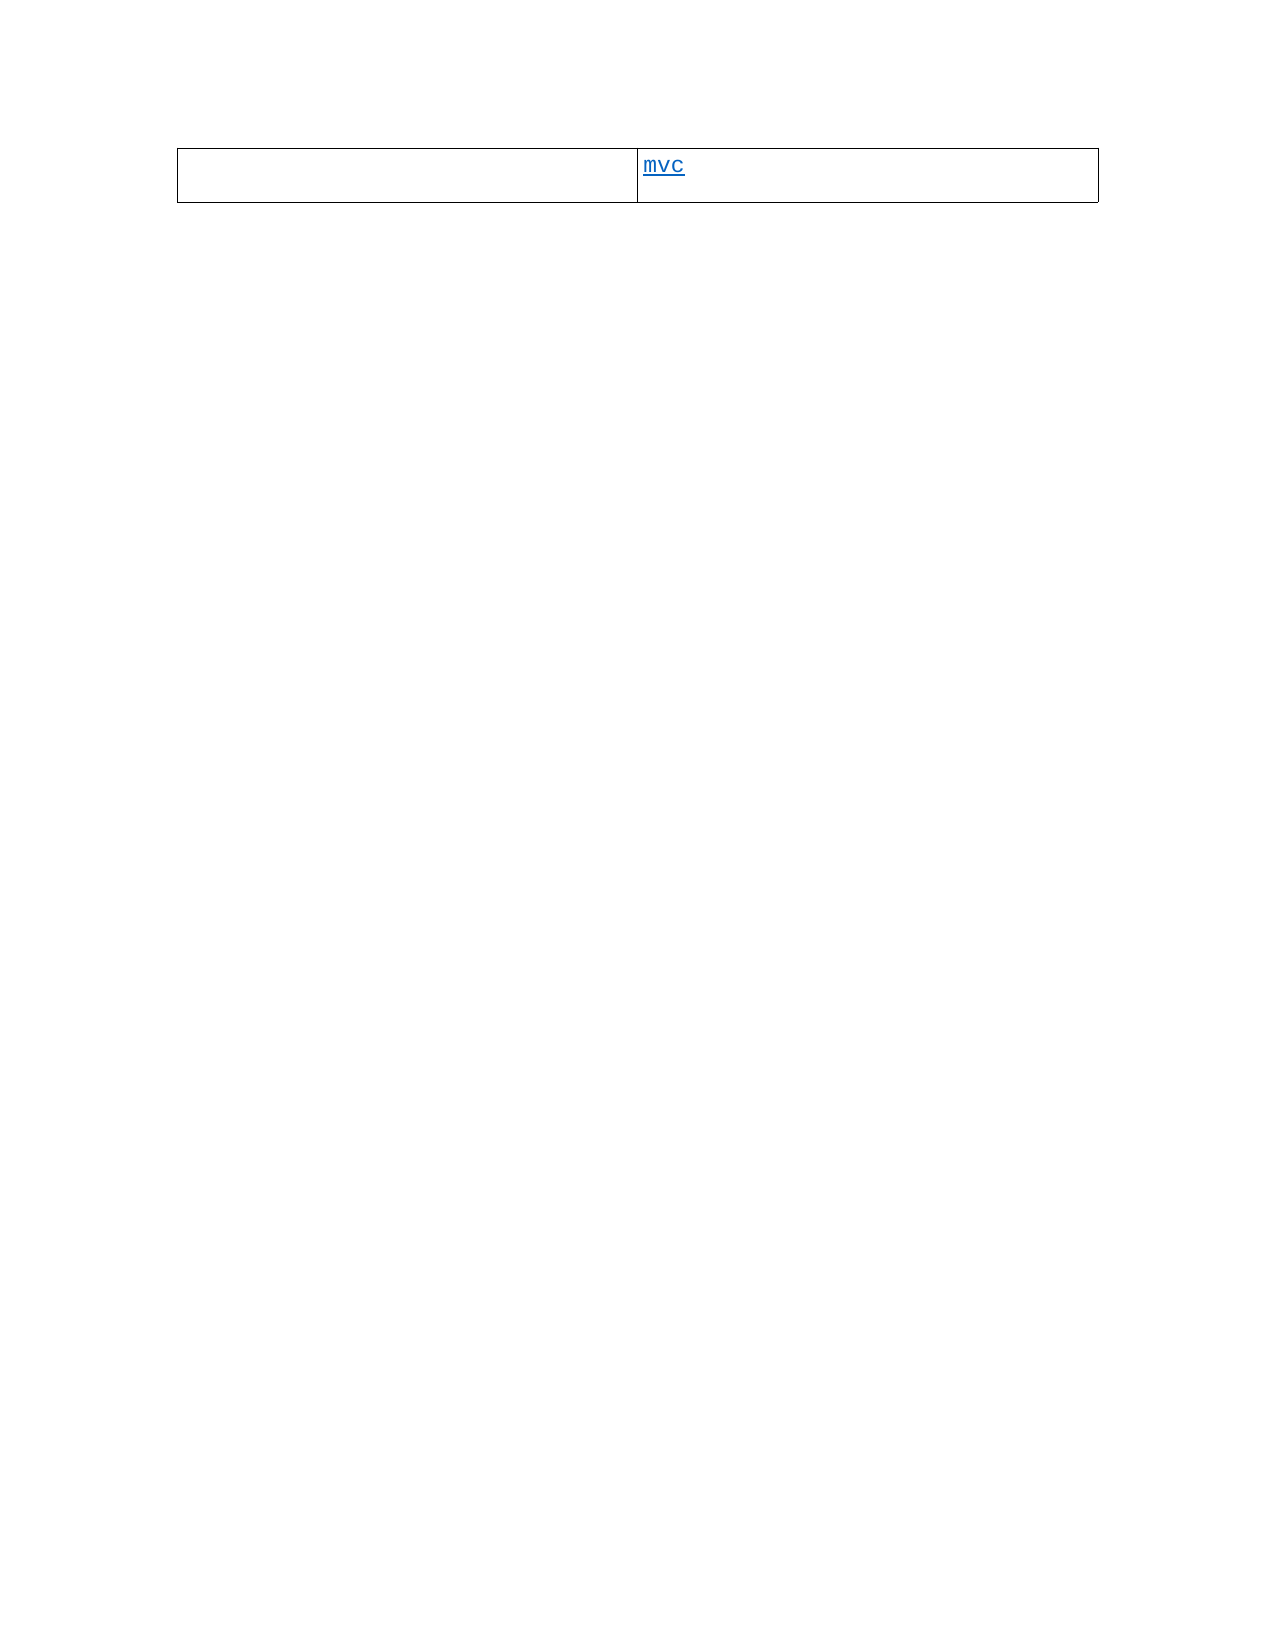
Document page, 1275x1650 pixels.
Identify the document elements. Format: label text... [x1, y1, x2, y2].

table_cell mvc [638, 149, 1098, 202]
table_cell [178, 149, 637, 202]
